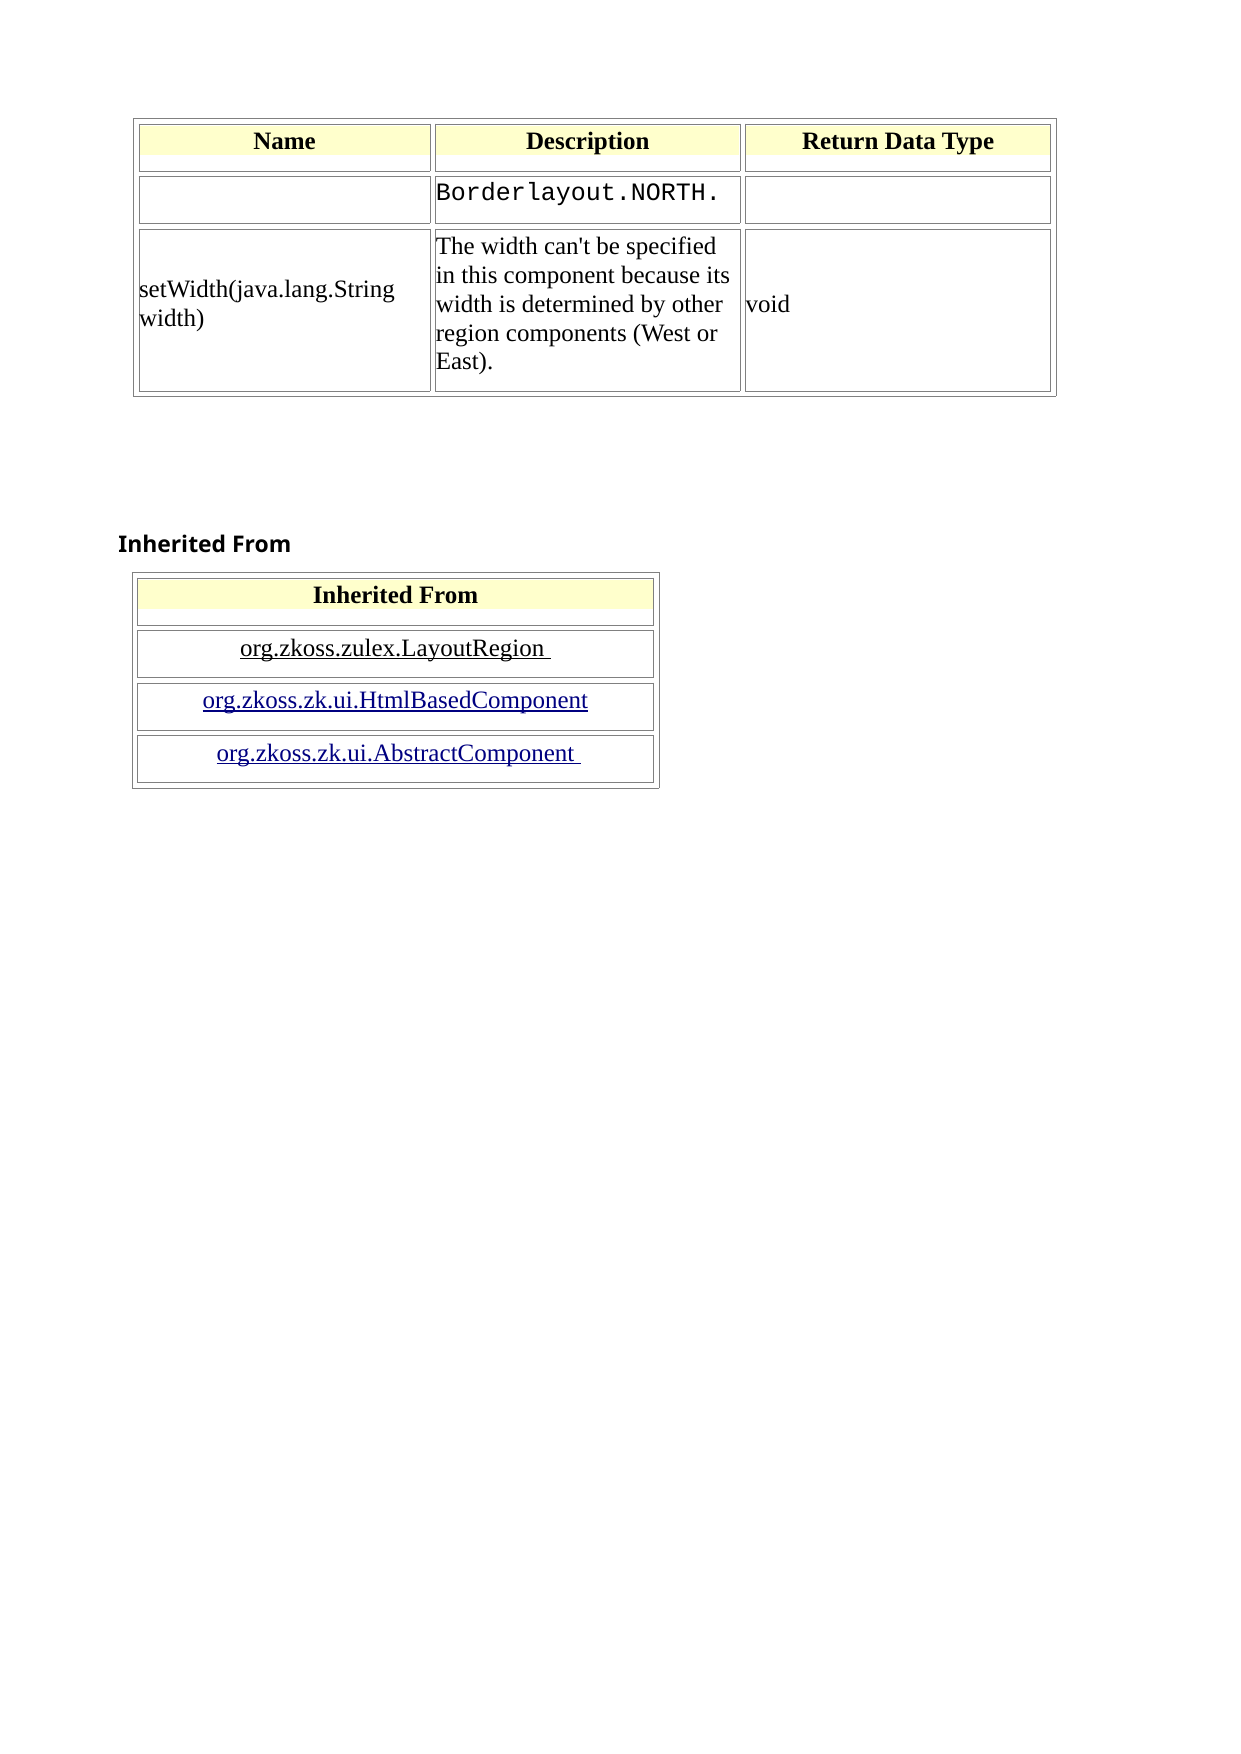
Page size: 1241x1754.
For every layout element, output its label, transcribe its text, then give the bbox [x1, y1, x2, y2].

table_cell [136, 171, 433, 223]
table_header Inherited From [134, 573, 656, 624]
table_cell Borderlayout.NORTH. [433, 171, 742, 223]
table_cell org.zkoss.zk.ui.HtmlBasedComponent [134, 677, 656, 729]
table_cell setWidth(java.lang.String width) [136, 223, 433, 391]
table_cell The width can't be specified in this component because its width is determined by other region components (West or East). [433, 223, 742, 391]
table_cell org.zkoss.zulex.LayoutRegion [134, 625, 656, 677]
table_cell org.zkoss.zk.ui.AbstractComponent [134, 730, 656, 782]
table_cell [743, 171, 1053, 223]
table_cell void [743, 223, 1053, 391]
subtitle Inherited From [118, 528, 1122, 559]
table_header Name [136, 119, 433, 171]
table_header Description [433, 119, 742, 171]
table_header Return Data Type [743, 119, 1053, 171]
